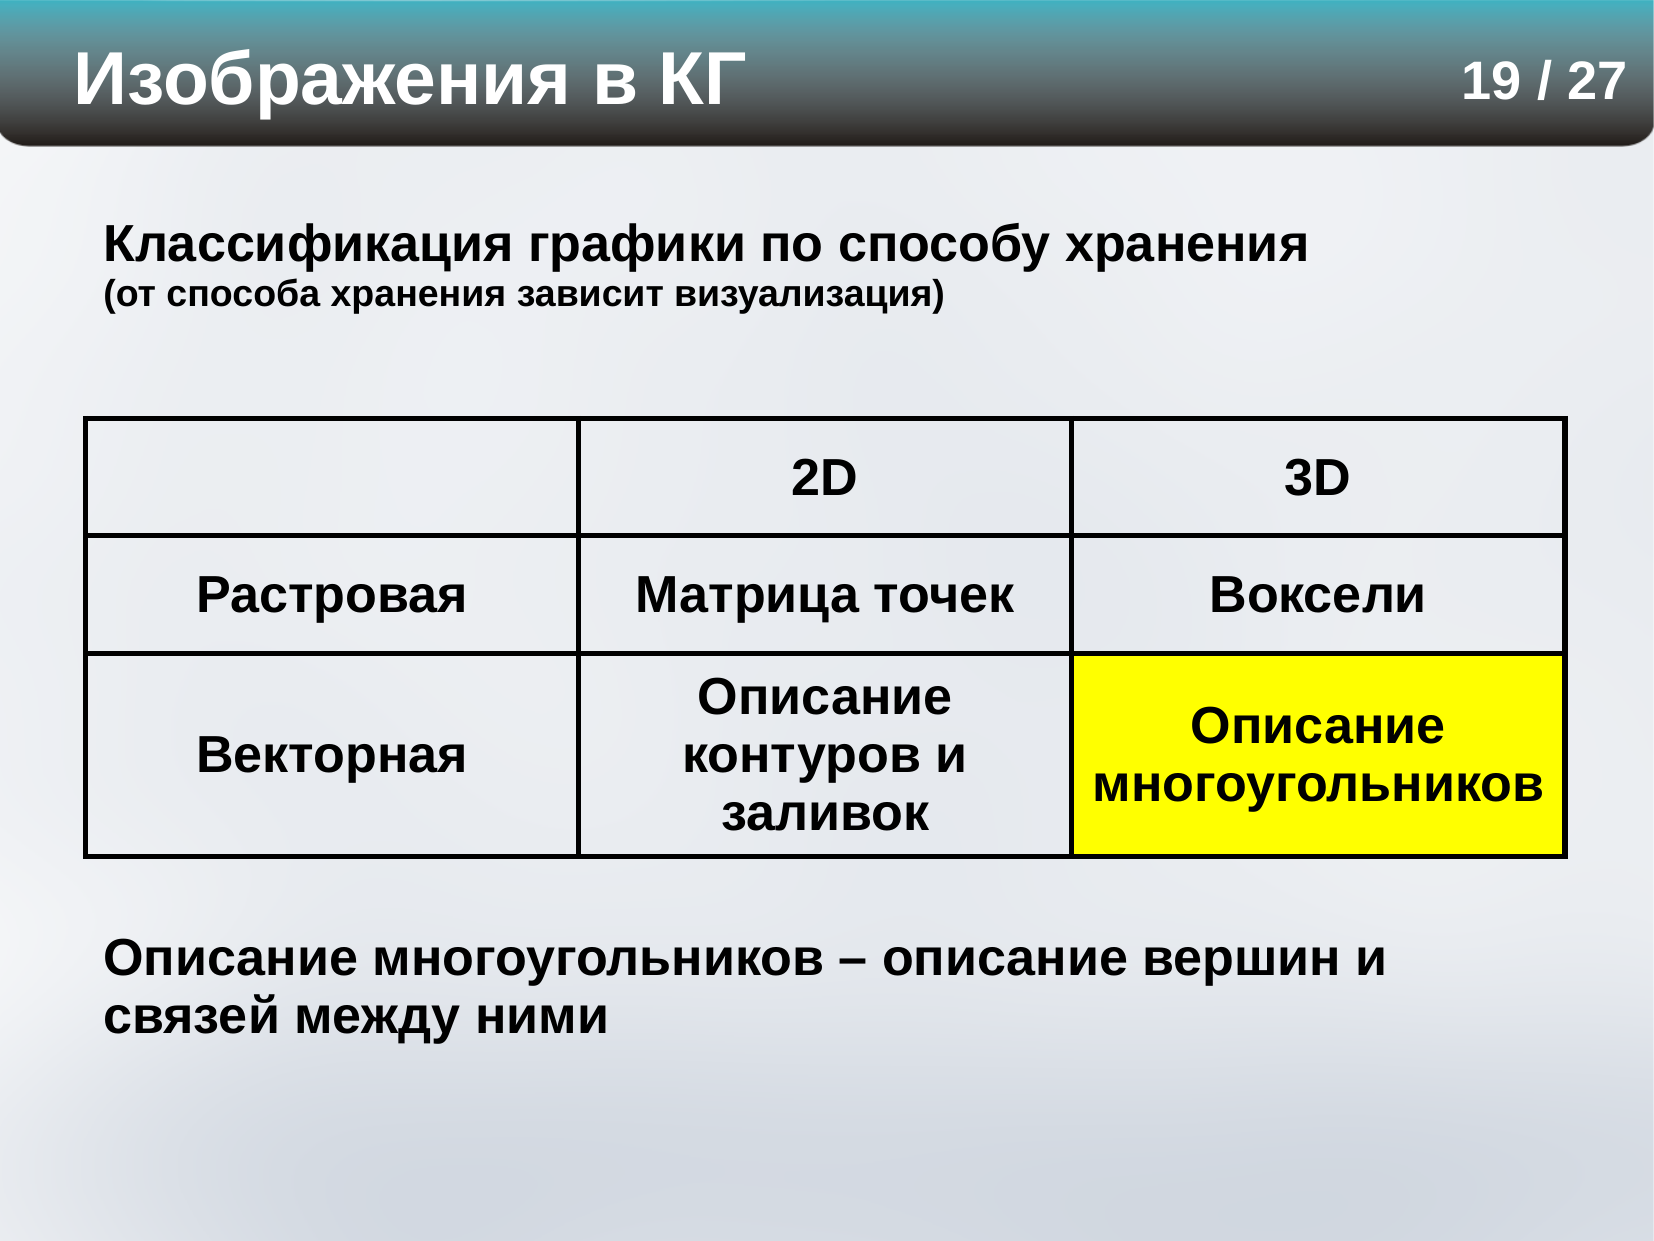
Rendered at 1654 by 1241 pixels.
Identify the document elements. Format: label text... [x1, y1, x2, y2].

table_cell Векторная [88, 656, 576, 854]
text_box <номер> / 27 [1446, 42, 1654, 179]
text_box Изображения в КГ [59, 29, 1270, 129]
table_cell Растровая [88, 538, 576, 651]
table_header 3D [1074, 421, 1562, 533]
table_cell Воксели [1074, 538, 1562, 651]
picture [0, 0, 1654, 1241]
text_box Классификация графики по способу хранения (от способа хранения зависит визуализация) [88, 206, 1565, 322]
table_header [88, 421, 576, 533]
table_cell Матрица точек [581, 538, 1069, 651]
table_cell Описание многоугольников [1074, 656, 1562, 854]
table_cell Описание контуров и заливок [581, 656, 1069, 854]
table_header 2D [581, 421, 1069, 533]
text_box Описание многоугольников – описание вершин и связей между ними [88, 921, 1565, 1053]
